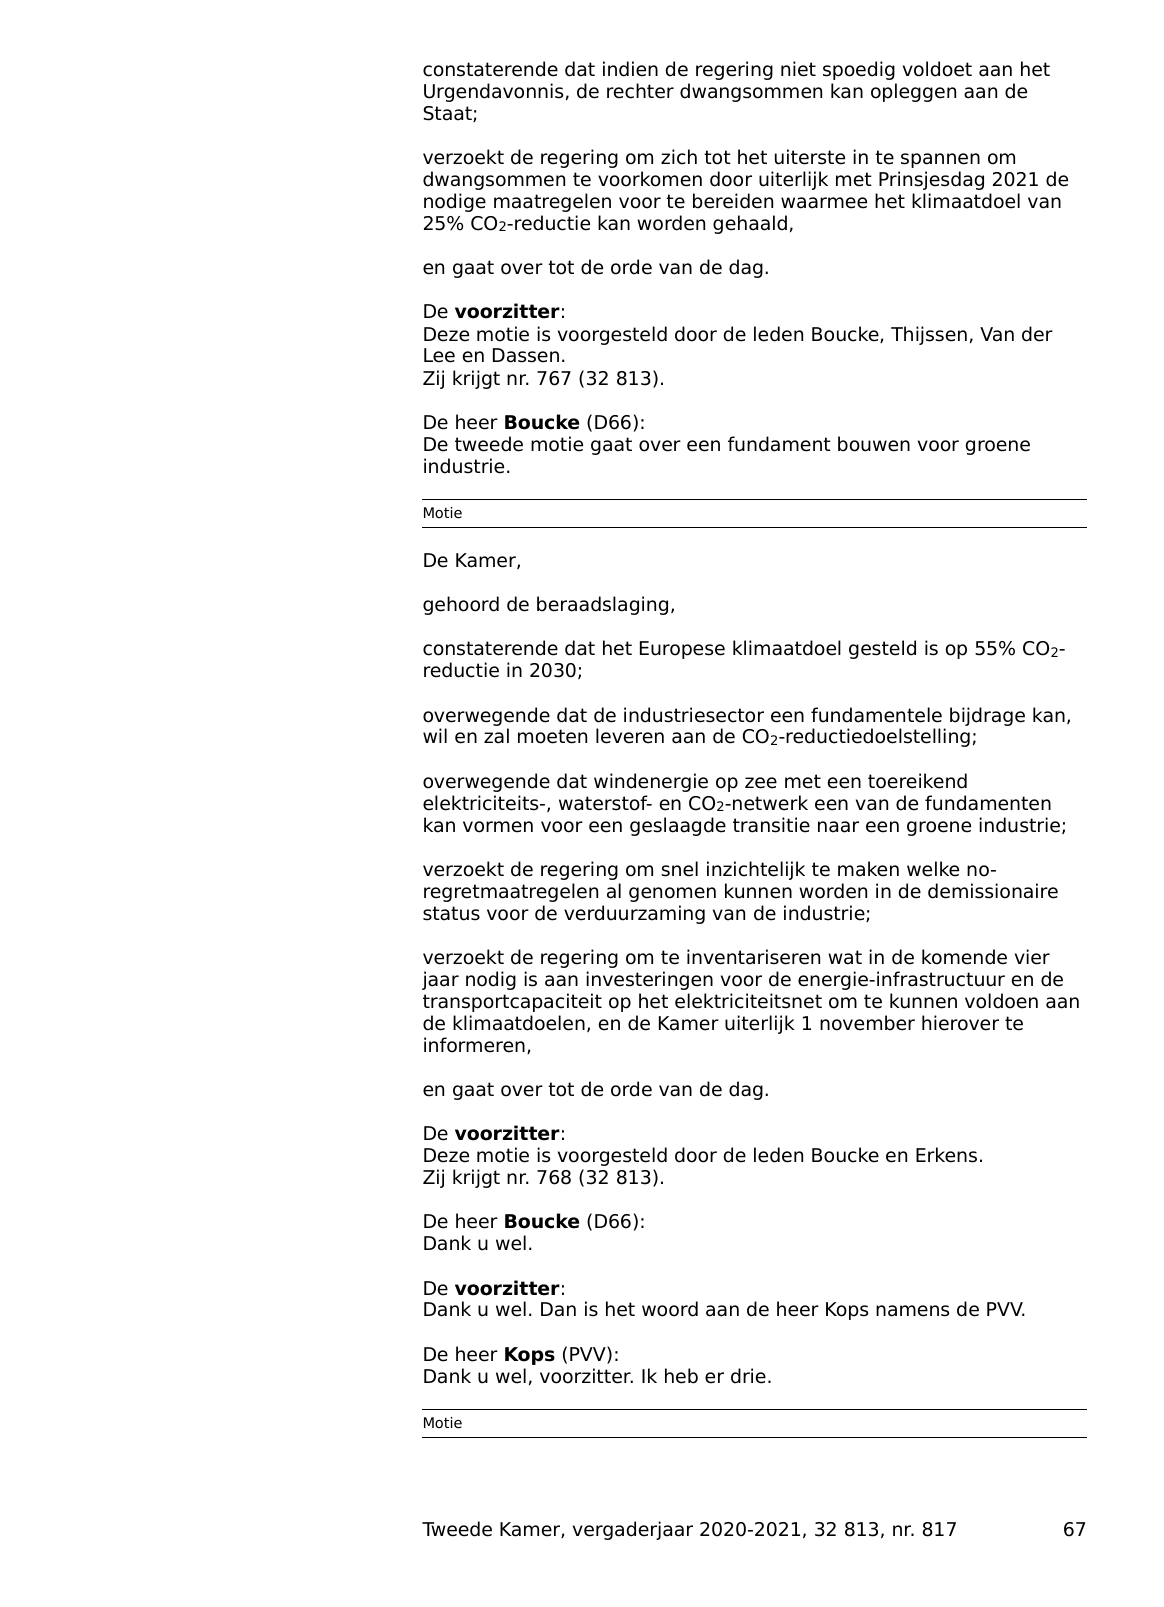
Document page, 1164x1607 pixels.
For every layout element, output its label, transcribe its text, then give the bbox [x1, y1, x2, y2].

text verzoekt de regering om snel inzichtelijk te maken welke no-regretmaatregelen al genomen kunnen worden in de demissionaire status voor de verduurzaming van de industrie; [422, 859, 1087, 925]
text De voorzitter: [422, 1277, 1087, 1299]
text overwegende dat de industriesector een fundamentele bijdrage kan, wil en zal moeten leveren aan de CO2-reductiedoelstelling; [422, 704, 1087, 748]
text De voorzitter: [422, 1123, 1087, 1145]
text De heer Kops (PVV): [422, 1343, 1087, 1366]
text Dank u wel. Dan is het woord aan de heer Kops namens de PVV. [422, 1299, 1087, 1321]
text De voorzitter: [422, 301, 1087, 323]
text verzoekt de regering om te inventariseren wat in de komende vier jaar nodig is aan investeringen voor de energie-infrastructuur en de transportcapaciteit op het elektriciteitsnet om te kunnen voldoen aan de klimaatdoelen, en de Kamer uiterlijk 1 november hierover te informeren, [422, 947, 1087, 1057]
text Zij krijgt nr. 768 (32 813). [422, 1167, 1087, 1189]
text Deze motie is voorgesteld door de leden Boucke en Erkens. [422, 1145, 1087, 1167]
text gehoord de beraadslaging, [422, 594, 1087, 616]
text Zij krijgt nr. 767 (32 813). [422, 367, 1087, 389]
text overwegende dat windenergie op zee met een toereikend elektriciteits-, waterstof- en CO2-netwerk een van de fundamenten kan vormen voor een geslaagde transitie naar een groene industrie; [422, 771, 1087, 837]
text De heer Boucke (D66): [422, 412, 1087, 433]
text Dank u wel, voorzitter. Ik heb er drie. [422, 1366, 1087, 1387]
text constaterende dat het Europese klimaatdoel gesteld is op 55% CO2-reductie in 2030; [422, 638, 1087, 682]
text en gaat over tot de orde van de dag. [422, 257, 1087, 279]
text verzoekt de regering om zich tot het uiterste in te spannen om dwangsommen te voorkomen door uiterlijk met Prinsjesdag 2021 de nodige maatregelen voor te bereiden waarmee het klimaatdoel van 25% CO2-reductie kan worden gehaald, [422, 147, 1087, 235]
text De Kamer, [422, 550, 1087, 572]
text Dank u wel. [422, 1233, 1087, 1255]
text Deze motie is voorgesteld door de leden Boucke, Thijssen, Van der Lee en Dassen. [422, 323, 1087, 367]
text en gaat over tot de orde van de dag. [422, 1079, 1087, 1101]
text constaterende dat indien de regering niet spoedig voldoet aan het Urgendavonnis, de rechter dwangsommen kan opleggen aan de Staat; [422, 59, 1087, 125]
table_header Motie [422, 500, 1087, 527]
text De heer Boucke (D66): [422, 1211, 1087, 1233]
text De tweede motie gaat over een fundament bouwen voor groene industrie. [422, 433, 1087, 477]
table_header Motie [422, 1410, 1087, 1437]
